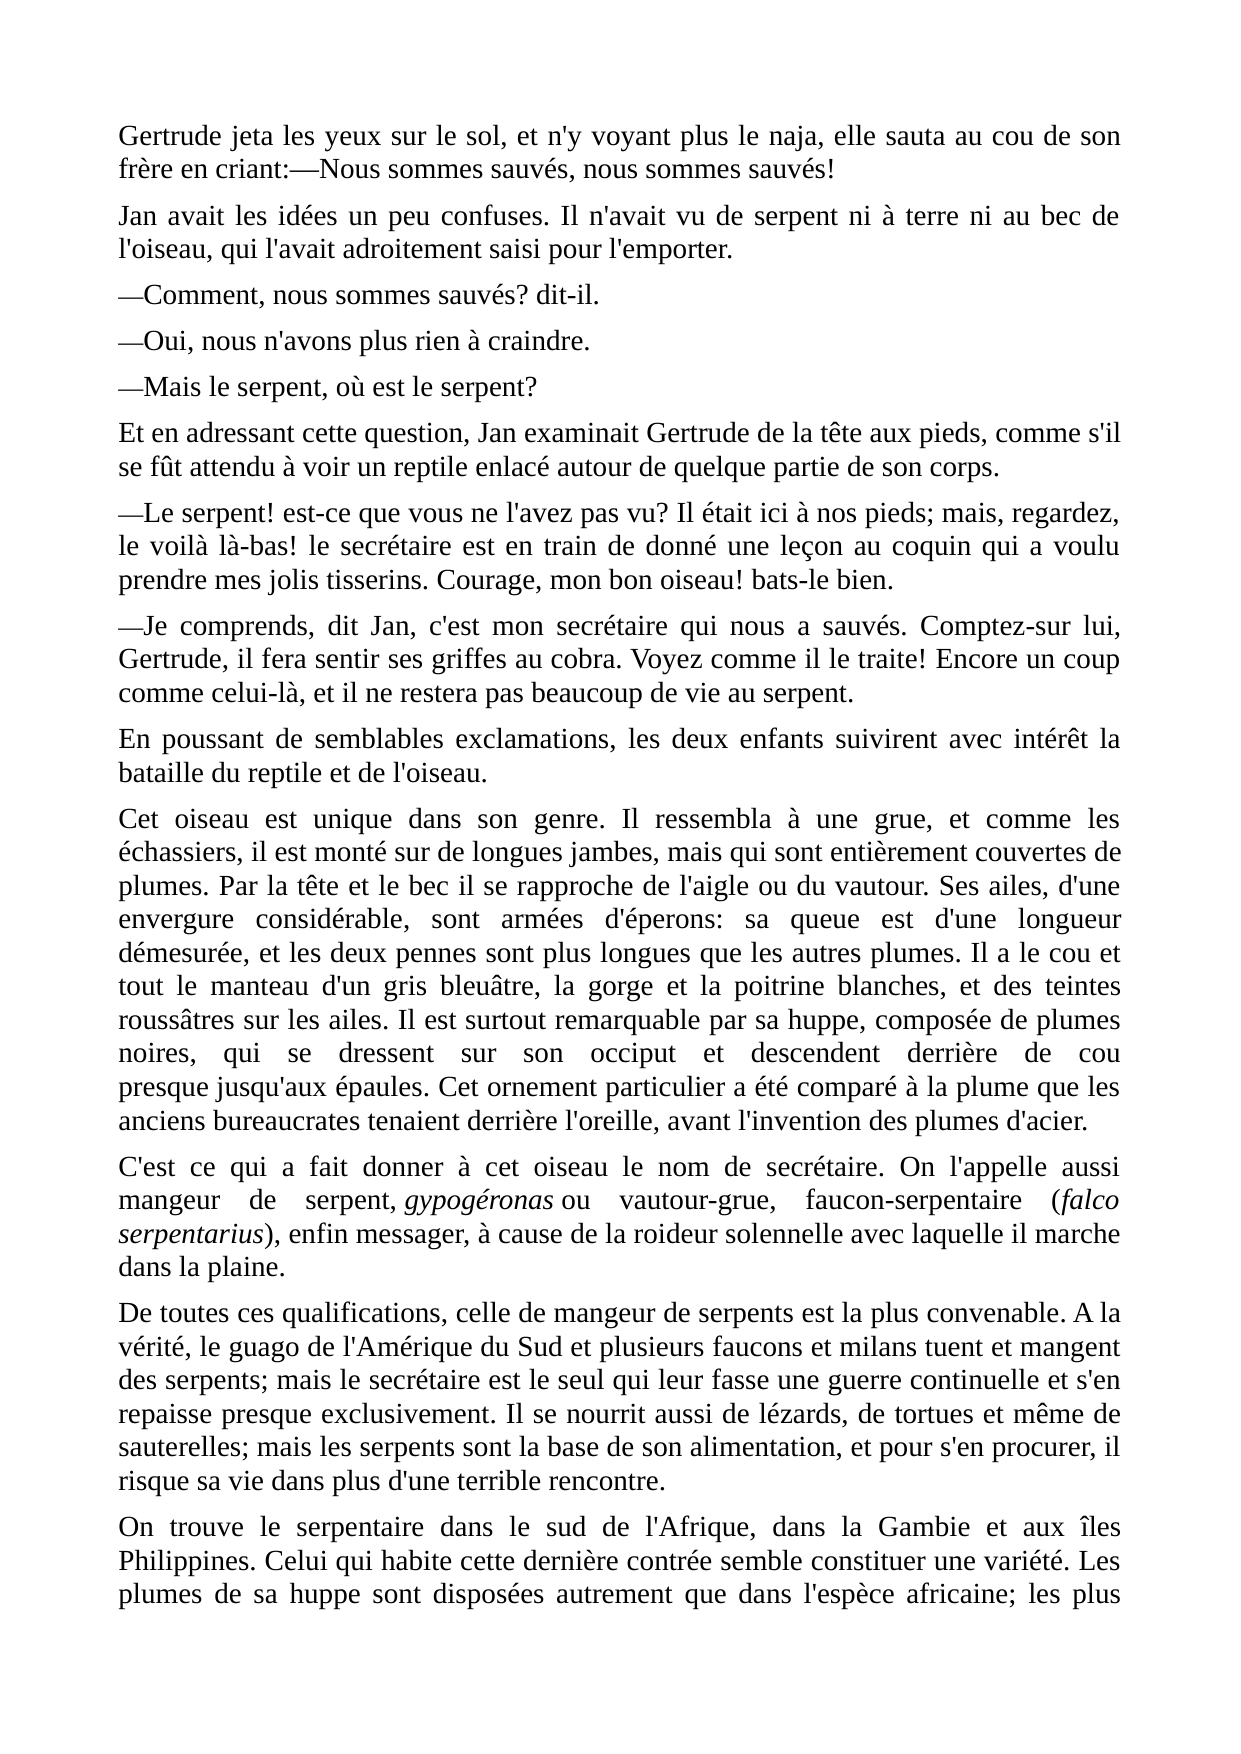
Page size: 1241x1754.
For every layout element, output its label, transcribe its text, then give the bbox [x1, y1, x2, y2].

text —Je comprends, dit Jan, c'est mon secrétaire qui nous a sauvés. Comptez-sur lui, Gertrude, il fera sentir ses griffes au cobra. Voyez comme il le traite! Encore un coup comme celui-là, et il ne restera pas beaucoup de vie au serpent. [118, 608, 1122, 709]
text —Mais le serpent, où est le serpent? [118, 369, 1122, 403]
text —Le serpent! est-ce que vous ne l'avez pas vu? Il était ici à nos pieds; mais, regardez, le voilà là-bas! le secrétaire est en train de donné une leçon au coquin qui a voulu prendre mes jolis tisserins. Courage, mon bon oiseau! bats-le bien. [118, 495, 1122, 596]
text —Oui, nous n'avons plus rien à craindre. [118, 323, 1122, 357]
text C'est ce qui a fait donner à cet oiseau le nom de secrétaire. On l'appelle aussi mangeur de serpent, gypogéronas ou vautour-grue, faucon-serpentaire (falco serpentarius), enfin messager, à cause de la roideur solennelle avec laquelle il marche dans la plaine. [118, 1149, 1122, 1283]
text En poussant de semblables exclamations, les deux enfants suivirent avec intérêt la bataille du reptile et de l'oiseau. [118, 721, 1122, 788]
text Cet oiseau est unique dans son genre. Il ressembla à une grue, et comme les échassiers, il est monté sur de longues jambes, mais qui sont entièrement couvertes de plumes. Par la tête et le bec il se rapproche de l'aigle ou du vautour. Ses ailes, d'une envergure considérable, sont armées d'éperons: sa queue est d'une longueur démesurée, et les deux pennes sont plus longues que les autres plumes. Il a le cou et tout le manteau d'un gris bleuâtre, la gorge et la poitrine blanches, et des teintes roussâtres sur les ailes. Il est surtout remarquable par sa huppe, composée de plumes noires, qui se dressent sur son occiput et descendent derrière de cou presque jusqu'aux épaules. Cet ornement particulier a été comparé à la plume que les anciens bureaucrates tenaient derrière l'oreille, avant l'invention des plumes d'acier. [118, 801, 1122, 1136]
text Et en adressant cette question, Jan examinait Gertrude de la tête aux pieds, comme s'il se fût attendu à voir un reptile enlacé autour de quelque partie de son corps. [118, 415, 1122, 482]
text Gertrude jeta les yeux sur le sol, et n'y voyant plus le naja, elle sauta au cou de son frère en criant:—Nous sommes sauvés, nous sommes sauvés! [118, 118, 1122, 185]
text Jan avait les idées un peu confuses. Il n'avait vu de serpent ni à terre ni au bec de l'oiseau, qui l'avait adroitement saisi pour l'emporter. [118, 198, 1122, 265]
text On trouve le serpentaire dans le sud de l'Afrique, dans la Gambie et aux îles Philippines. Celui qui habite cette dernière contrée semble constituer une variété. Les plumes de sa huppe sont disposées autrement que dans l'espèce africaine; les plus [118, 1509, 1122, 1610]
text De toutes ces qualifications, celle de mangeur de serpents est la plus convenable. A la vérité, le guago de l'Amérique du Sud et plusieurs faucons et milans tuent et mangent des serpents; mais le secrétaire est le seul qui leur fasse une guerre continuelle et s'en repaisse presque exclusivement. Il se nourrit aussi de lézards, de tortues et même de sauterelles; mais les serpents sont la base de son alimentation, et pour s'en procurer, il risque sa vie dans plus d'une terrible rencontre. [118, 1295, 1122, 1497]
text —Comment, nous sommes sauvés? dit-il. [118, 277, 1122, 311]
